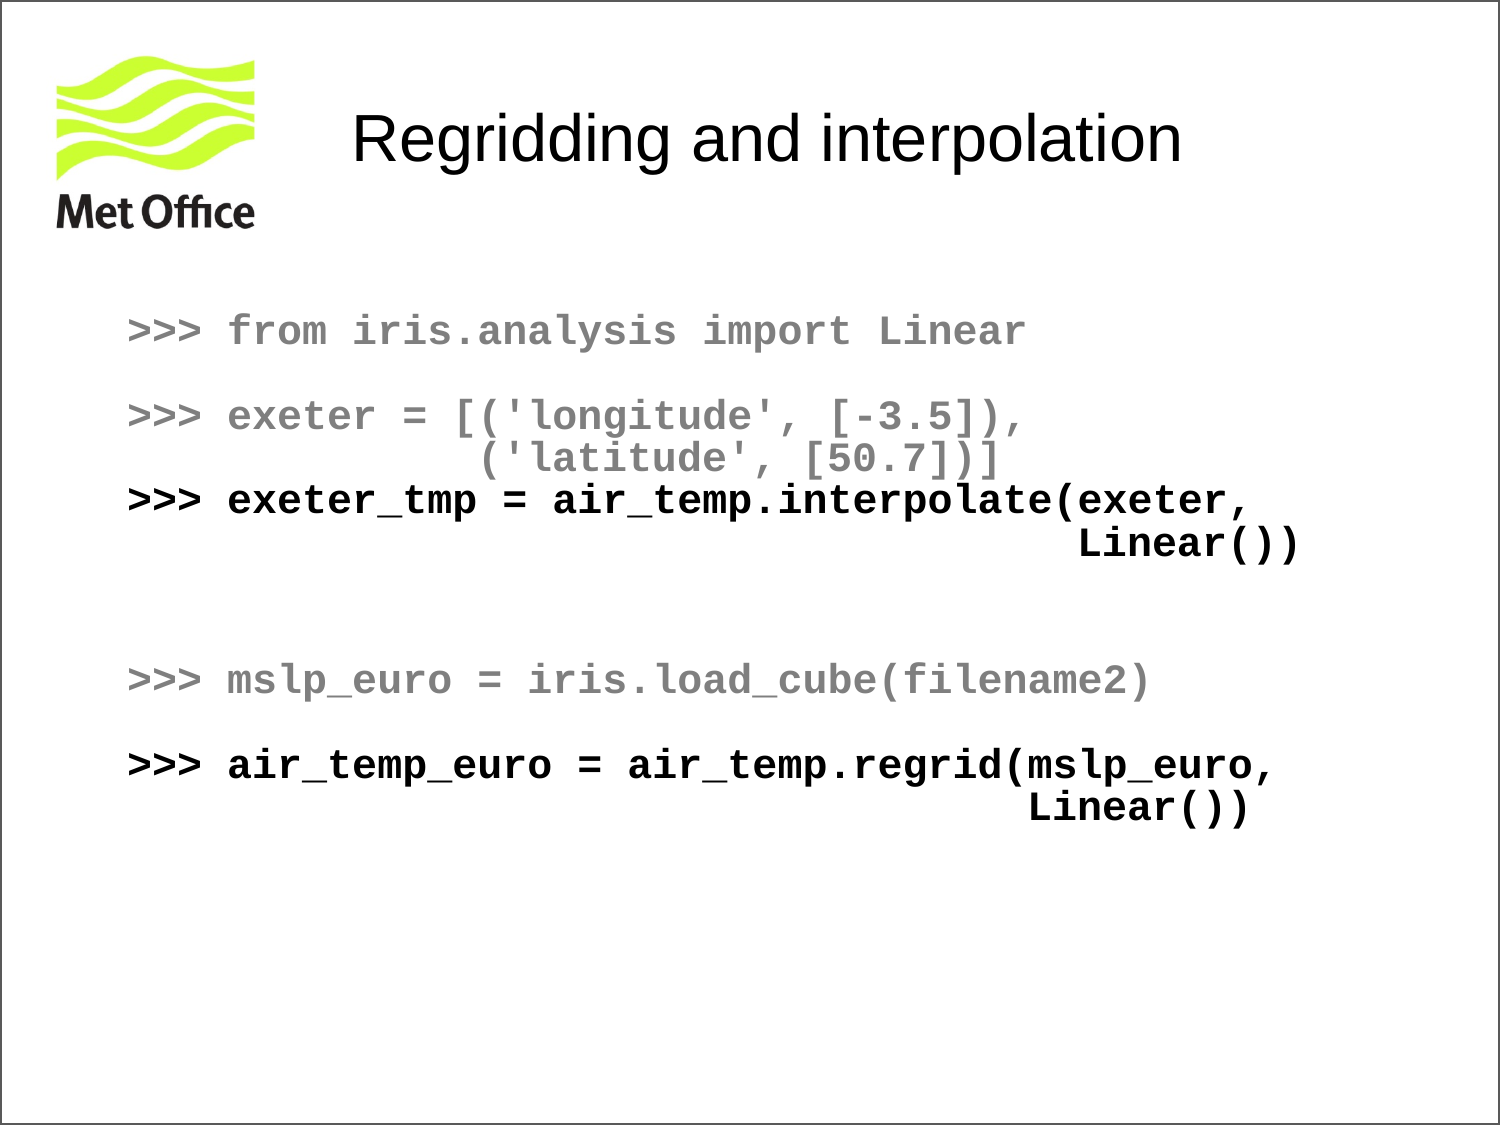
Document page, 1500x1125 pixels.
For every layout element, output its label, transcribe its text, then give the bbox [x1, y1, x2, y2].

text_box Regridding and interpolation [336, 86, 1199, 183]
text_box >>> mslp_euro = iris.load_cube(filename2) >>> air_temp_euro = air_temp.regrid(mslp_euro, Linear()) [112, 651, 1341, 880]
picture [24, 21, 287, 262]
text_box >>> from iris.analysis import Linear >>> exeter = [('longitude', [-3.5]), ('latitude', [50.7])] >>> exeter_tmp = air_temp.interpolate(exeter, Linear()) [112, 302, 1441, 573]
